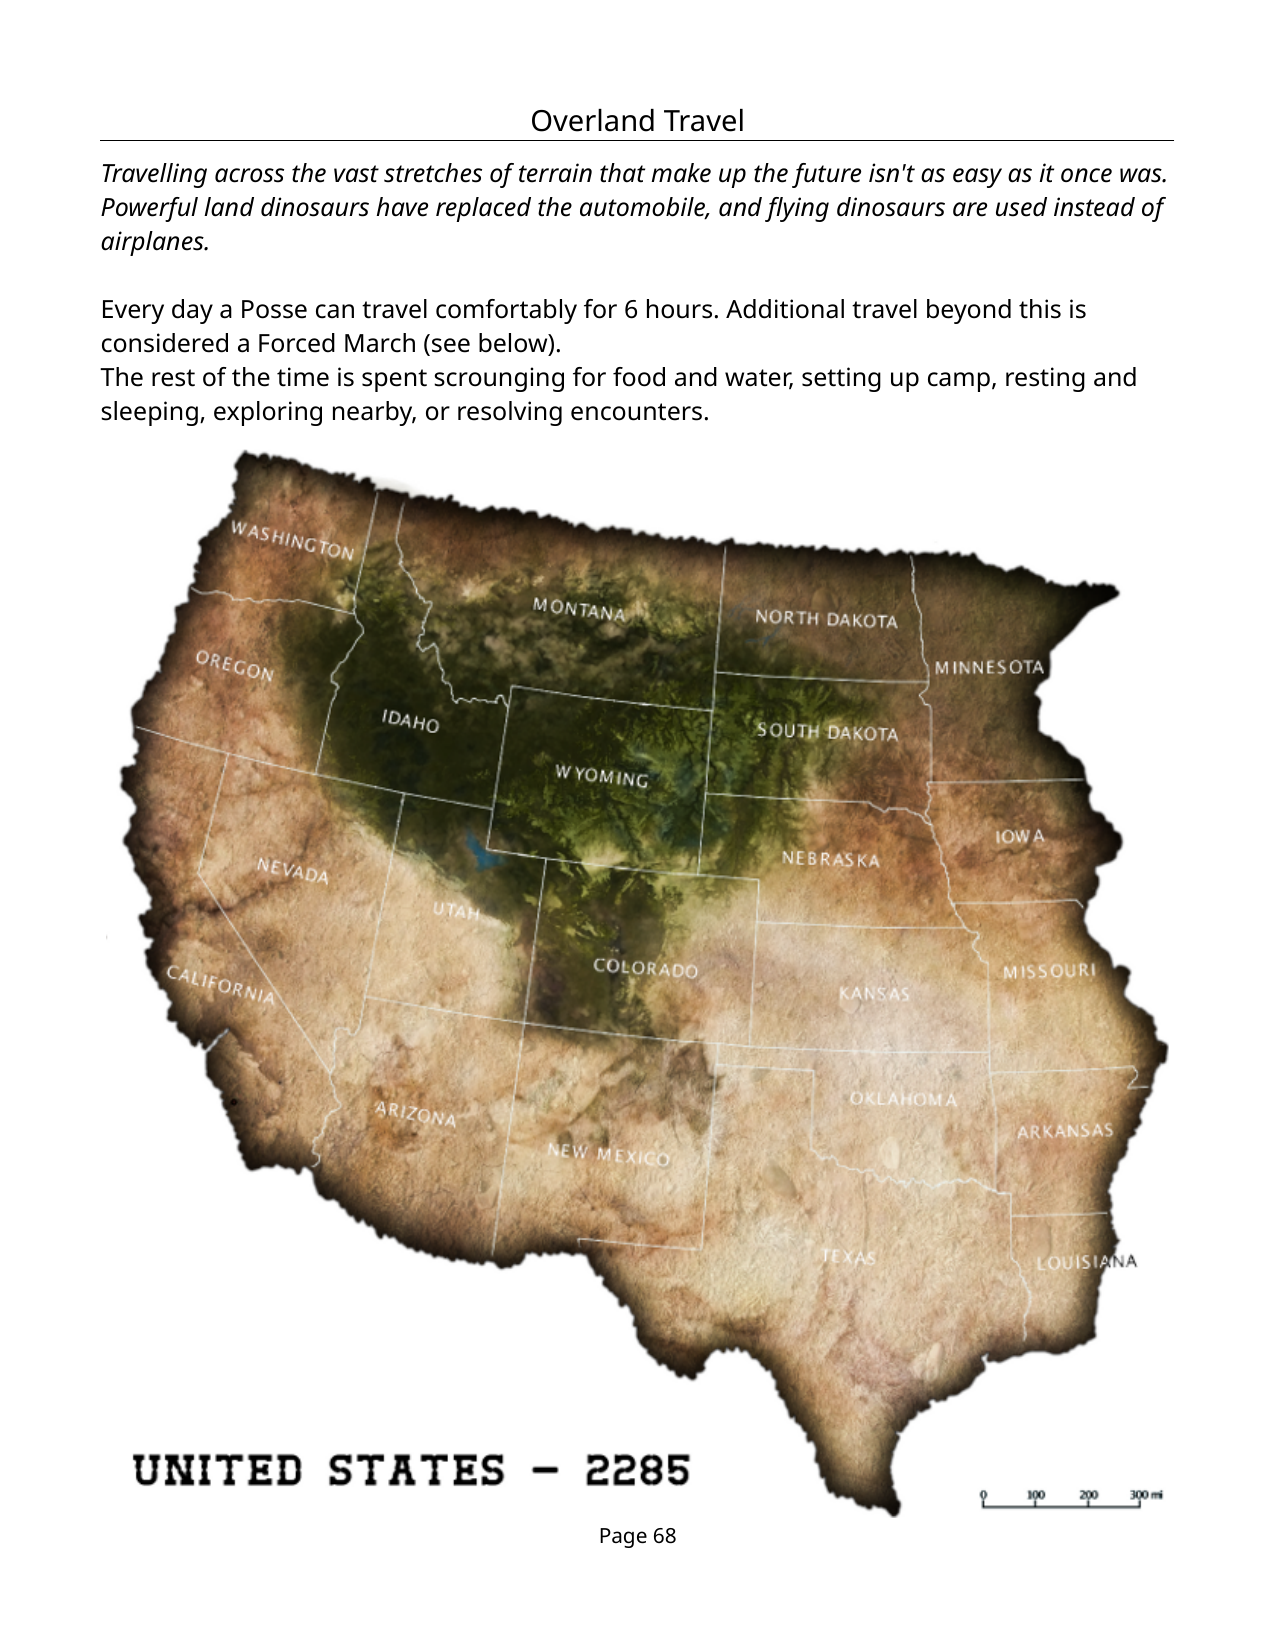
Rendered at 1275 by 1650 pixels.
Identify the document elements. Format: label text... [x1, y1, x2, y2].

text The rest of the time is spent scrounging for food and water, setting up camp, resting and sleeping, exploring nearby, or resolving encounters. [100, 359, 1174, 428]
text Travelling across the vast stretches of terrain that make up the future isn't as easy as it once was. Powerful land dinosaurs have replaced the automobile, and flying dinosaurs are used instead of airplanes. [100, 155, 1174, 257]
subtitle Overland Travel [100, 100, 1174, 140]
picture [106, 449, 1169, 1518]
text Every day a Posse can travel comfortably for 6 hours. Additional travel beyond this is considered a Forced March (see below). [100, 291, 1174, 359]
